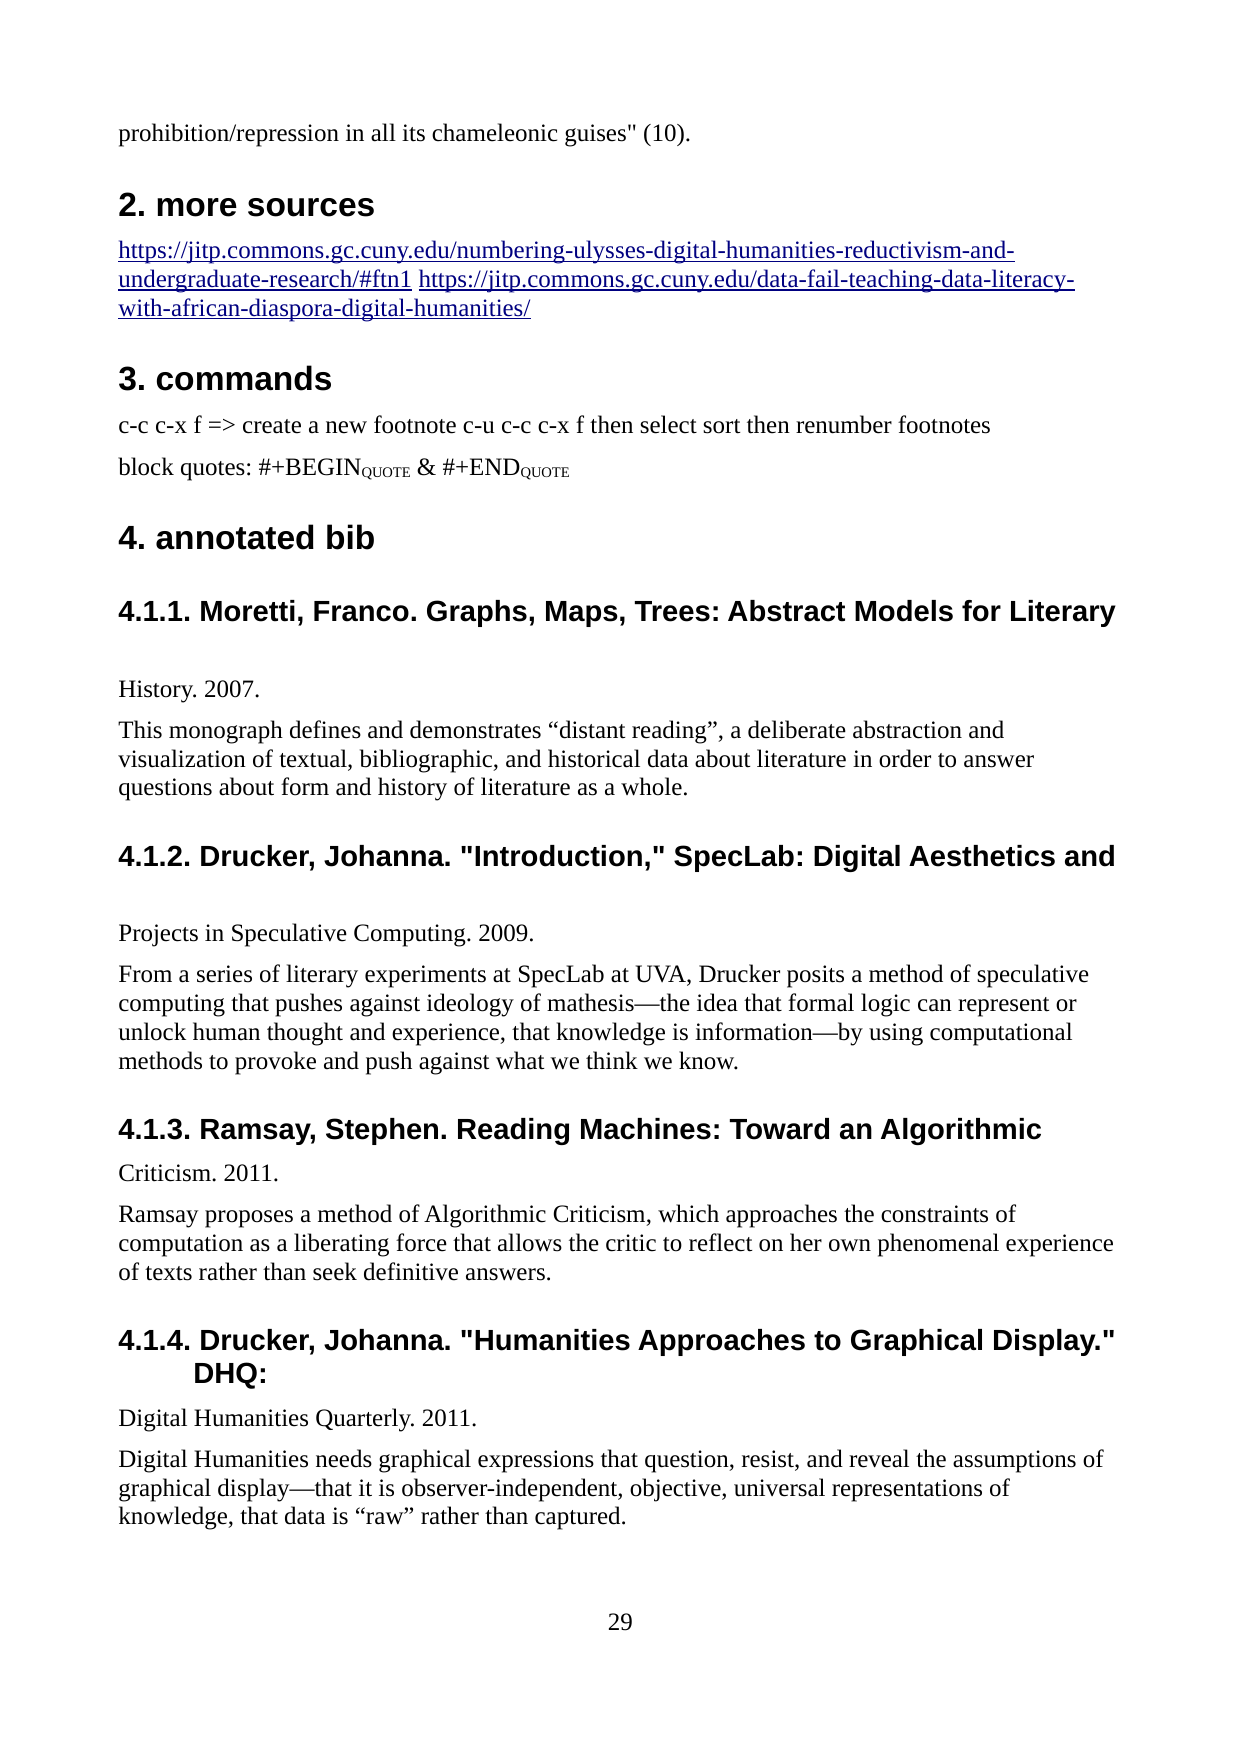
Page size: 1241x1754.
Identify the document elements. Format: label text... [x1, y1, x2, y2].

subtitle commands [118, 359, 1122, 398]
text Digital Humanities needs graphical expressions that question, resist, and reveal the assumptions of graphical display—that it is observer-independent, objective, universal representations of knowledge, that data is “raw” rather than captured. [118, 1444, 1122, 1530]
text Projects in Speculative Computing. 2009. [118, 918, 1122, 947]
text https://jitp.commons.gc.cuny.edu/numbering-ulysses-digital-humanities-reductivism-and-undergraduate-research/#ftn1 https://jitp.commons.gc.cuny.edu/data-fail-teaching-data-literacy-with-african-diaspora-digital-humanities/ [118, 236, 1122, 322]
subtitle Drucker, Johanna. "Humanities Approaches to Graphical Display." DHQ: [118, 1323, 1122, 1390]
text Ramsay proposes a method of Algorithmic Criticism, which approaches the constraints of computation as a liberating force that allows the critic to reflect on her own phenomenal experience of texts rather than seek definitive answers. [118, 1199, 1122, 1286]
subtitle annotated bib [118, 518, 1122, 557]
text History. 2007. [118, 674, 1122, 702]
text Criticism. 2011. [118, 1158, 1122, 1187]
text This monograph defines and demonstrates “distant reading”, a deliberate abstraction and visualization of textual, bibliographic, and historical data about literature in order to answer questions about form and history of literature as a whole. [118, 715, 1122, 801]
subtitle more sources [118, 184, 1122, 223]
text prohibition/repression in all its chameleonic guises" (10). [118, 118, 1122, 147]
text c-c c-x f => create a new footnote c-u c-c c-x f then select sort then renumber footnotes [118, 410, 1122, 439]
subtitle Moretti, Franco. Graphs, Maps, Trees: Abstract Models for Literary [118, 594, 1122, 661]
subtitle Drucker, Johanna. "Introduction," SpecLab: Digital Aesthetics and [118, 839, 1122, 906]
text Digital Humanities Quarterly. 2011. [118, 1403, 1122, 1431]
text block quotes: #+BEGINQUOTE & #+ENDQUOTE [118, 452, 1122, 480]
subtitle Ramsay, Stephen. Reading Machines: Toward an Algorithmic [118, 1112, 1122, 1146]
text From a series of literary experiments at SpecLab at UVA, Drucker posits a method of speculative computing that pushes against ideology of mathesis—the idea that formal logic can represent or unlock human thought and experience, that knowledge is information—by using computational methods to provoke and push against what we think we know. [118, 959, 1122, 1074]
